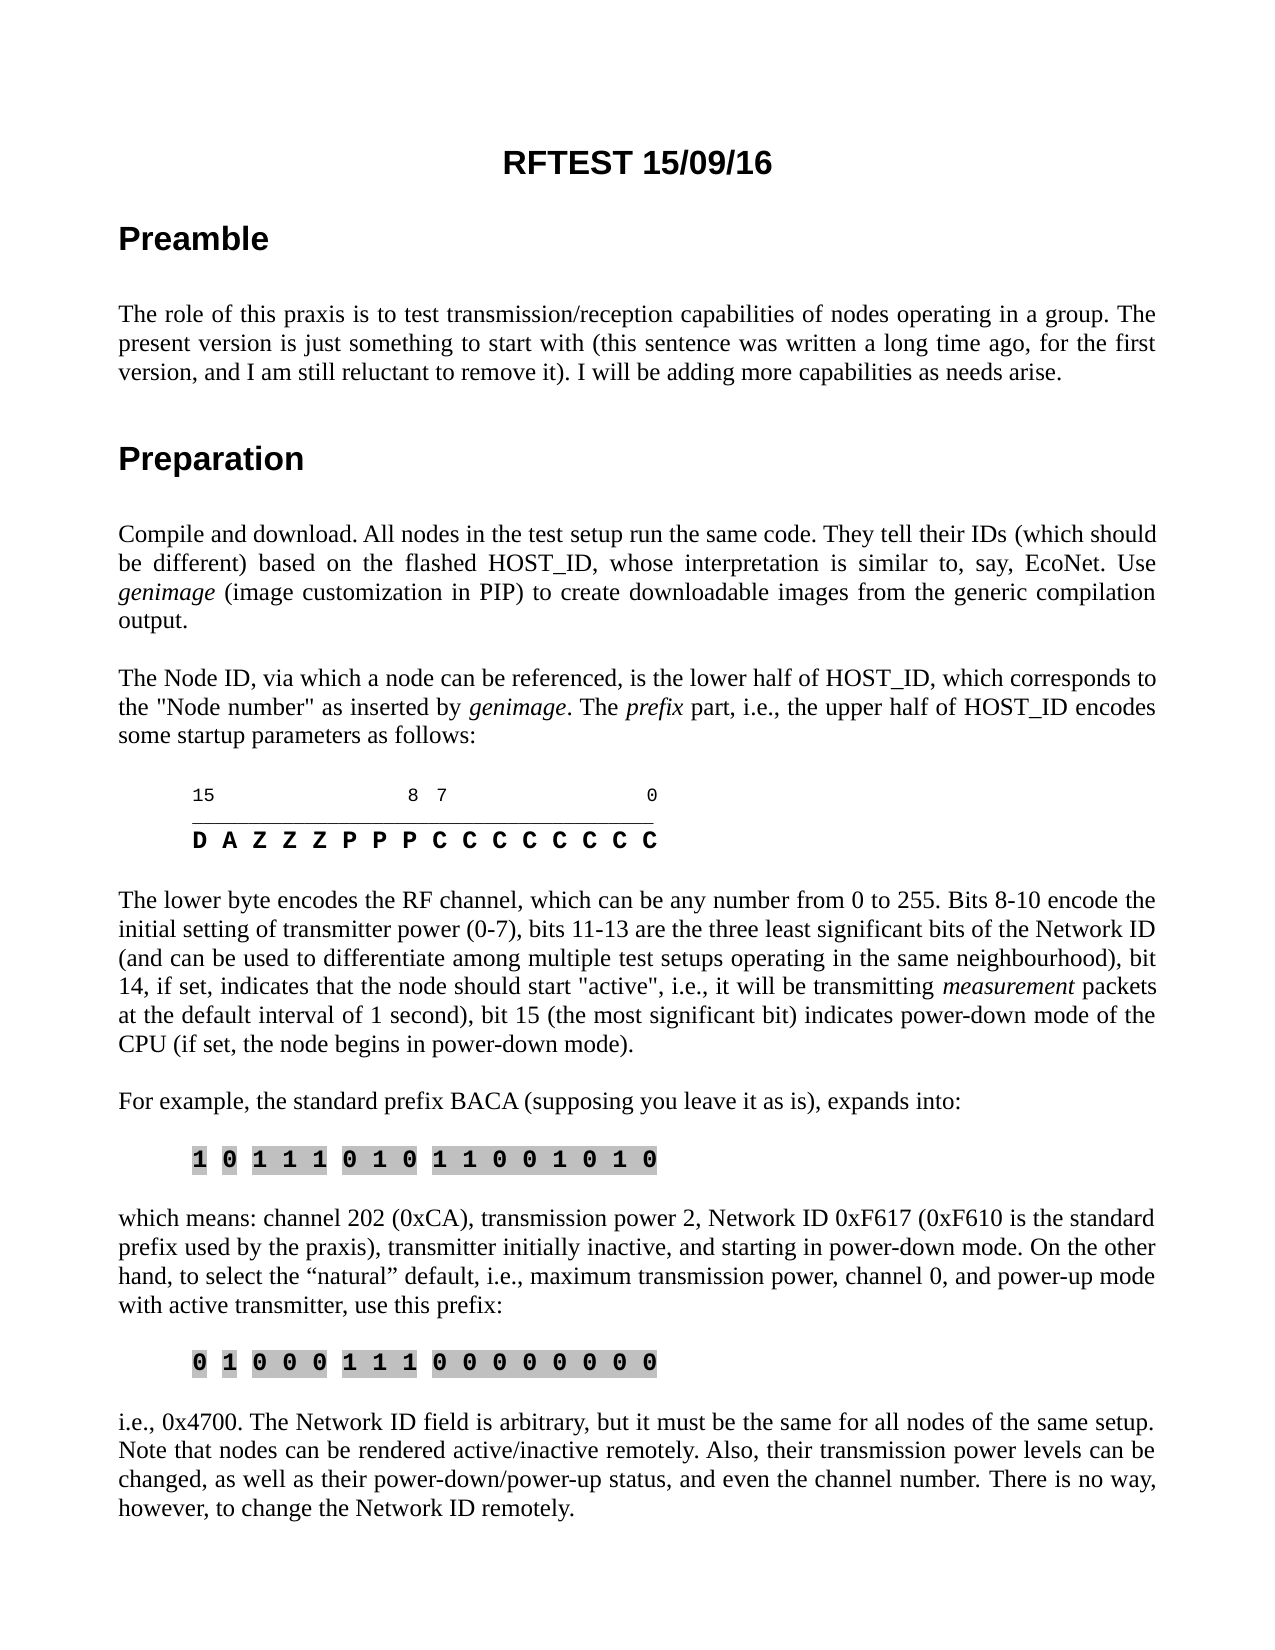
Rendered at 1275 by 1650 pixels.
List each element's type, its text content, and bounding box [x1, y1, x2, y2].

text which means: channel 202 (0xCA), transmission power 2, Network ID 0xF617 (0xF610 is the standard prefix used by the praxis), transmitter initially inactive, and starting in power-down mode. On the other hand, to select the “natural” default, i.e., maximum transmission power, channel 0, and power-up mode with active transmitter, use this prefix: [118, 1203, 1157, 1318]
text The lower byte encodes the RF channel, which can be any number from 0 to 255. Bits 8-10 encode the initial setting of transmitter power (0-7), bits 11-13 are the three least significant bits of the Network ID (and can be used to differentiate among multiple test setups operating in the same neighbourhood), bit 14, if set, indicates that the node should start "active", i.e., it will be transmitting measurement packets at the default interval of 1 second), bit 15 (the most significant bit) indicates power-down mode of the CPU (if set, the node begins in power-down mode). [118, 885, 1157, 1058]
subtitle Preparation [118, 439, 1157, 478]
text For example, the standard prefix BACA (supposing you leave it as is), expands into: [118, 1086, 1157, 1115]
text _________________________________________ [118, 807, 1157, 828]
text D A Z Z Z P P P C C C C C C C C [118, 828, 1157, 856]
text Compile and download. All nodes in the test setup run the same code. They tell their IDs (which should be different) based on the flashed HOST_ID, whose interpretation is similar to, say, EcoNet. Use genimage (image customization in PIP) to create downloadable images from the generic compilation output. [118, 519, 1157, 634]
text The Node ID, via which a node can be referenced, is the lower half of HOST_ID, which corresponds to the "Node number" as inserted by genimage. The prefix part, i.e., the upper half of HOST_ID encodes some startup parameters as follows: [118, 663, 1157, 749]
subtitle RFTEST 15/09/16 [118, 143, 1157, 182]
text The role of this praxis is to test transmission/reception capabilities of nodes operating in a group. The present version is just something to start with (this sentence was written a long time ago, for the first version, and I am still reluctant to remove it). I will be adding more capabilities as needs arise. [118, 299, 1157, 385]
text i.e., 0x4700. The Network ID field is arbitrary, but it must be the same for all nodes of the same setup. Note that nodes can be rendered active/inactive remotely. Also, their transmission power levels can be changed, as well as their power-down/power-up status, and even the channel number. There is no way, however, to change the Network ID remotely. [118, 1407, 1157, 1522]
text 15 8 7 0 [118, 778, 1157, 807]
subtitle Preamble [118, 219, 1157, 258]
text 1 0 1 1 1 0 1 0 1 1 0 0 1 0 1 0 [118, 1144, 1157, 1175]
text 0 1 0 0 0 1 1 1 0 0 0 0 0 0 0 0 [118, 1347, 1157, 1378]
